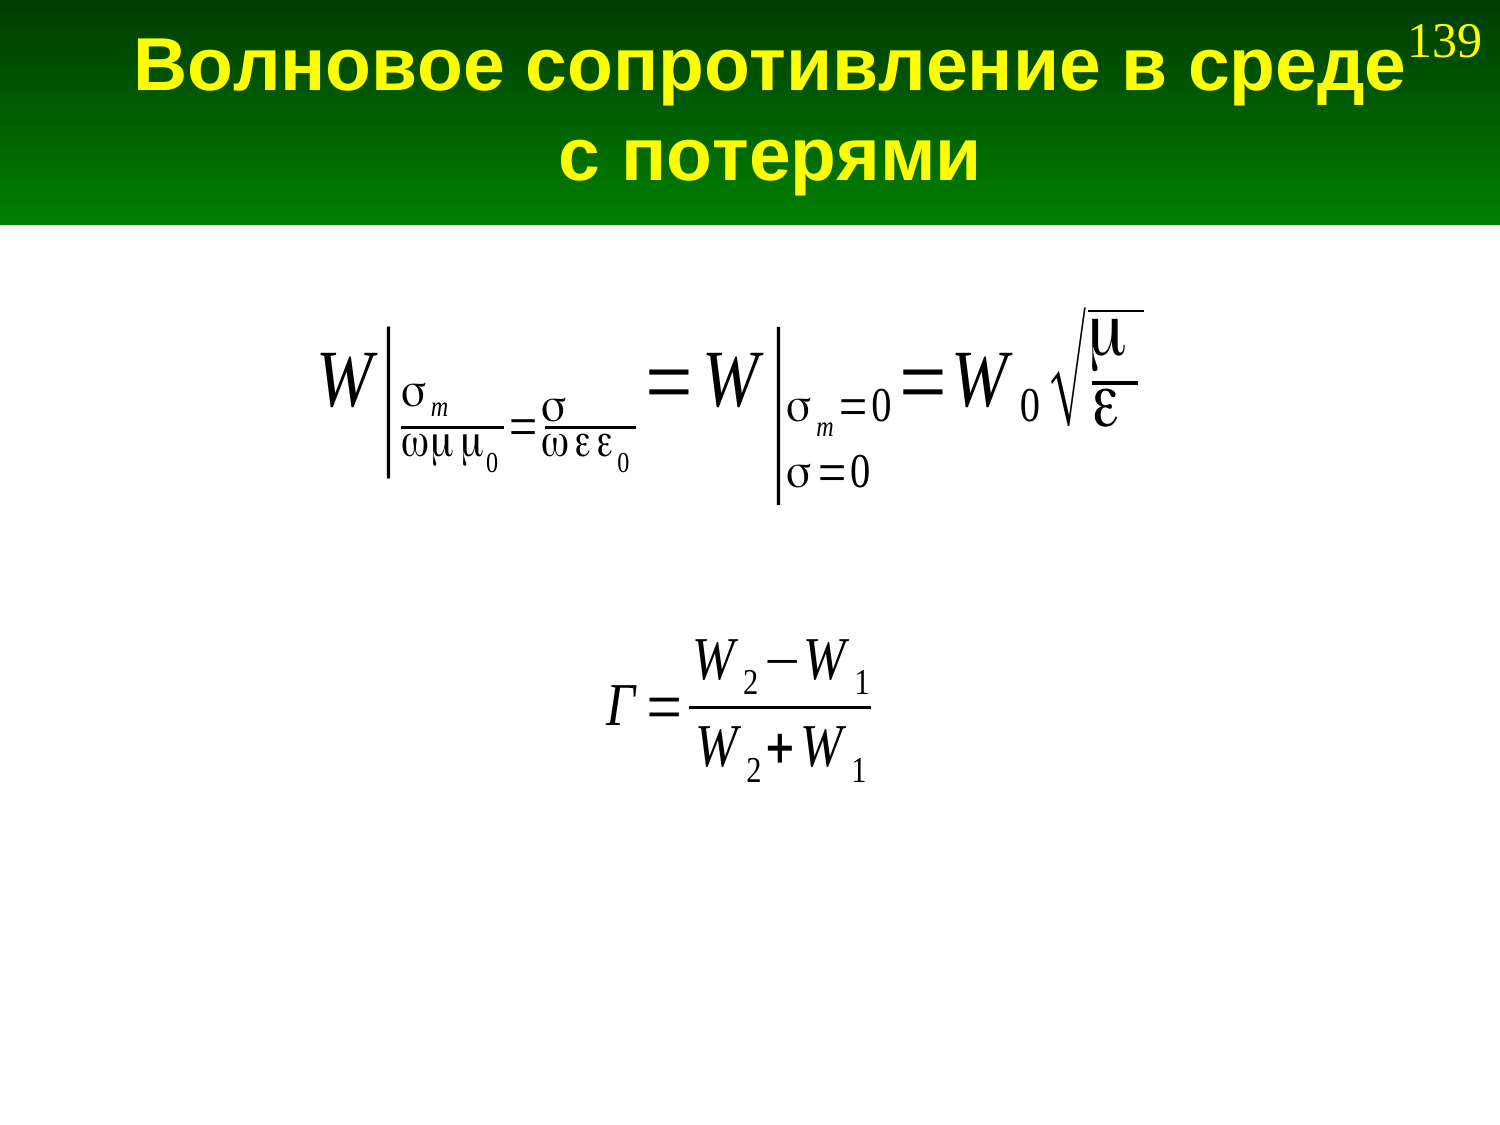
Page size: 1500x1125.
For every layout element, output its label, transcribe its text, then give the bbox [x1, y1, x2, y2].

chart [295, 304, 1160, 508]
chart [590, 625, 887, 791]
title Волновое сопротивление в среде с потерями [100, 7, 1441, 204]
